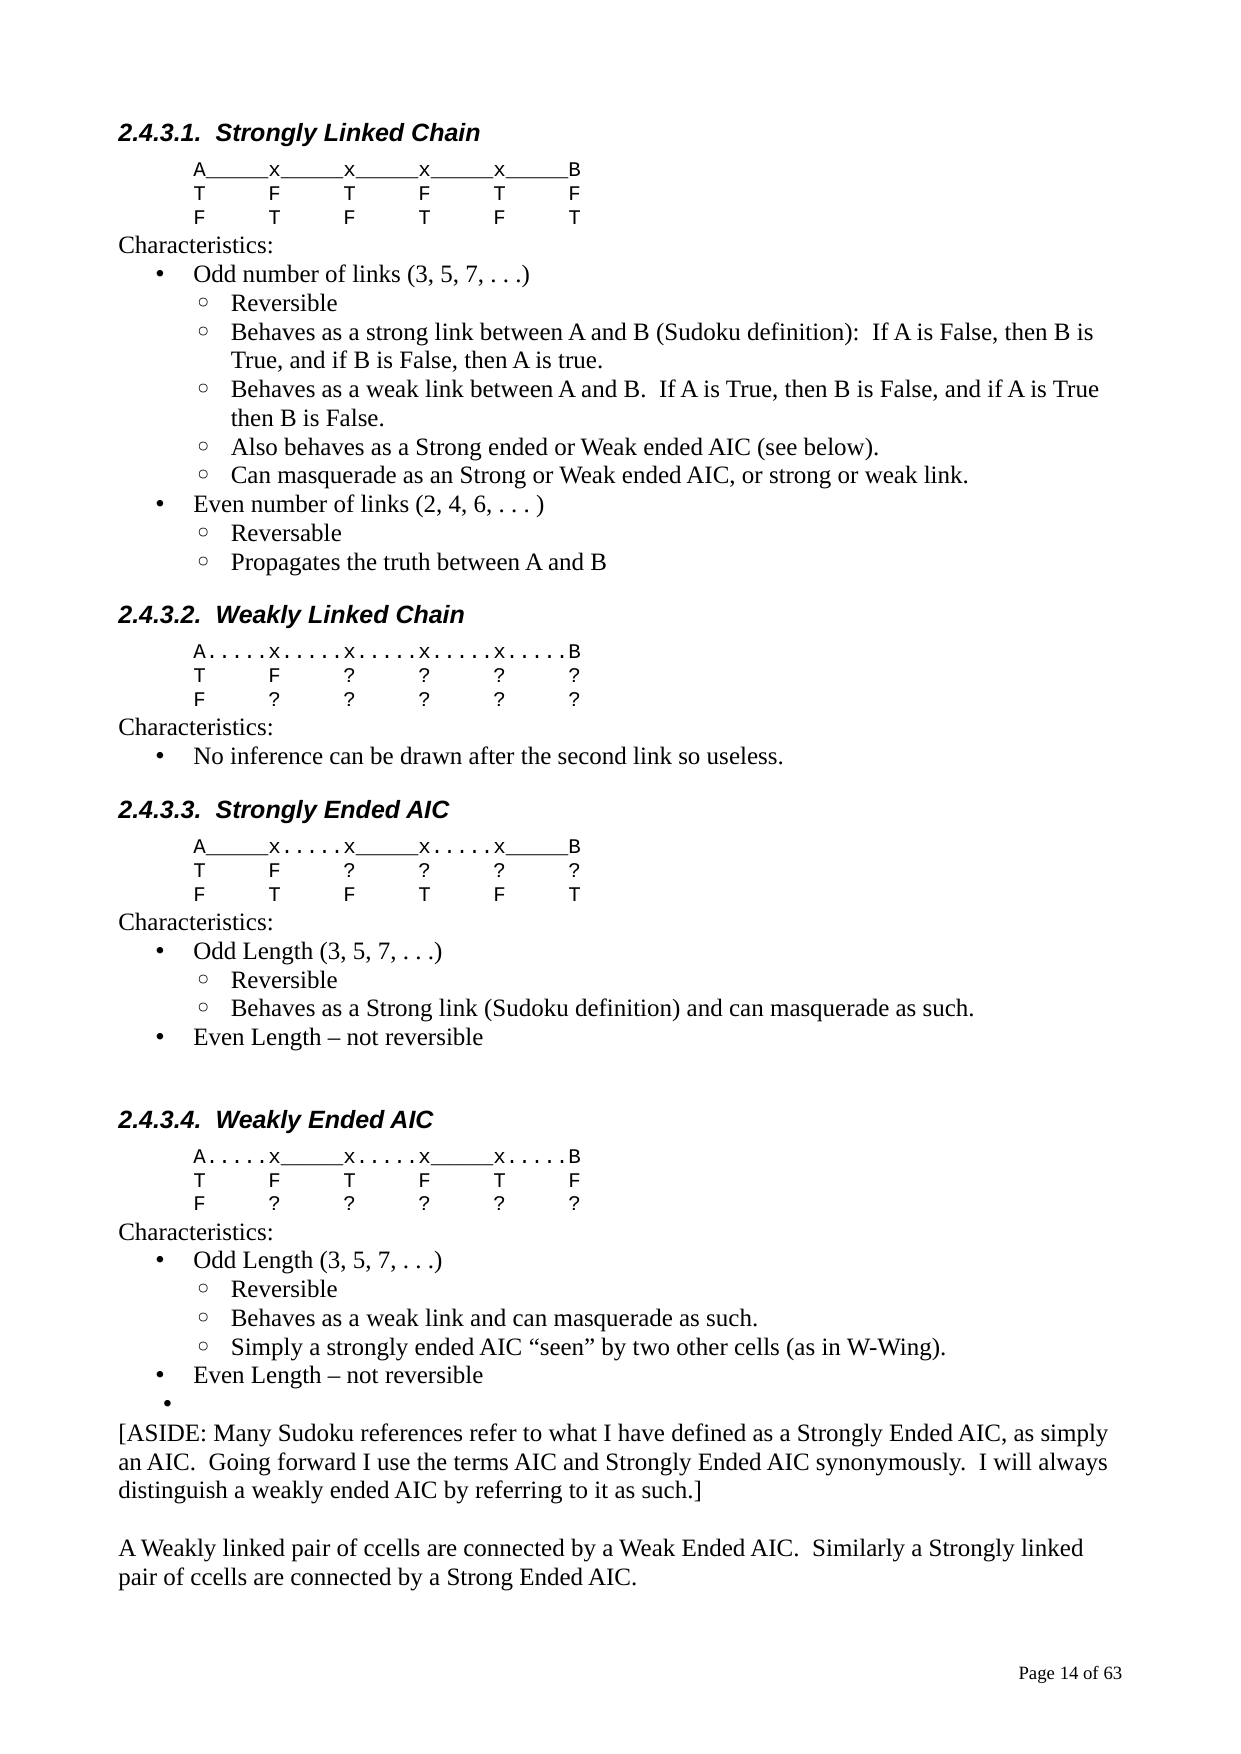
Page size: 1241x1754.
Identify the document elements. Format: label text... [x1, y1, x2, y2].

list Reversible [193, 288, 1122, 317]
list No inference can be drawn after the second link so useless. [156, 741, 1122, 770]
text A_____x.....x_____x.....x_____B [118, 836, 1122, 860]
list Even Length – not reversible [156, 1361, 1122, 1389]
subtitle Strongly Ended AIC [118, 795, 1122, 824]
subtitle Strongly Linked Chain [118, 118, 1122, 147]
text F T F T F T [118, 207, 1122, 230]
text F ? ? ? ? ? [118, 689, 1122, 712]
list Behaves as a weak link between A and B. If A is True, then B is False, and if A is True then B is False. [193, 374, 1122, 432]
list Odd number of links (3, 5, 7, . . .) [156, 259, 1122, 288]
list Also behaves as a Strong ended or Weak ended AIC (see below). [193, 432, 1122, 460]
text Characteristics: [118, 230, 1122, 259]
list Reversible [193, 1274, 1122, 1303]
text F ? ? ? ? ? [118, 1193, 1122, 1217]
text A.....x_____x.....x_____x.....B [118, 1146, 1122, 1169]
text Characteristics: [118, 1217, 1122, 1246]
text T F ? ? ? ? [118, 860, 1122, 883]
text Characteristics: [118, 907, 1122, 936]
list Reversible [193, 965, 1122, 993]
text T F T F T F [118, 183, 1122, 207]
text A_____x_____x_____x_____x_____B [118, 159, 1122, 183]
list Behaves as a weak link and can masquerade as such. [193, 1303, 1122, 1332]
list Even number of links (2, 4, 6, . . . ) [156, 489, 1122, 518]
list Propagates the truth between A and B [193, 547, 1122, 575]
list Even Length – not reversible [156, 1022, 1122, 1051]
text A Weakly linked pair of ccells are connected by a Weak Ended AIC. Similarly a Strongly linked pair of ccells are connected by a Strong Ended AIC. [118, 1533, 1122, 1591]
text Characteristics: [118, 712, 1122, 741]
text T F ? ? ? ? [118, 665, 1122, 689]
text T F T F T F [118, 1169, 1122, 1193]
list Reversable [193, 518, 1122, 547]
subtitle Weakly Linked Chain [118, 600, 1122, 629]
list Behaves as a Strong link (Sudoku definition) and can masquerade as such. [193, 993, 1122, 1022]
list Can masquerade as an Strong or Weak ended AIC, or strong or weak link. [193, 460, 1122, 489]
subtitle Weakly Ended AIC [118, 1105, 1122, 1133]
list Behaves as a strong link between A and B (Sudoku definition): If A is False, then B is True, and if B is False, then A is true. [193, 317, 1122, 374]
text [ASIDE: Many Sudoku references refer to what I have defined as a Strongly Ended AIC, as simply an AIC. Going forward I use the terms AIC and Strongly Ended AIC synonymously. I will always distinguish a weakly ended AIC by referring to it as such.] [118, 1418, 1122, 1504]
list Odd Length (3, 5, 7, . . .) [156, 936, 1122, 965]
text F T F T F T [118, 883, 1122, 907]
list Odd Length (3, 5, 7, . . .) [156, 1246, 1122, 1274]
list Simply a strongly ended AIC “seen” by two other cells (as in W-Wing). [193, 1332, 1122, 1361]
text A.....x.....x.....x.....x.....B [118, 642, 1122, 665]
